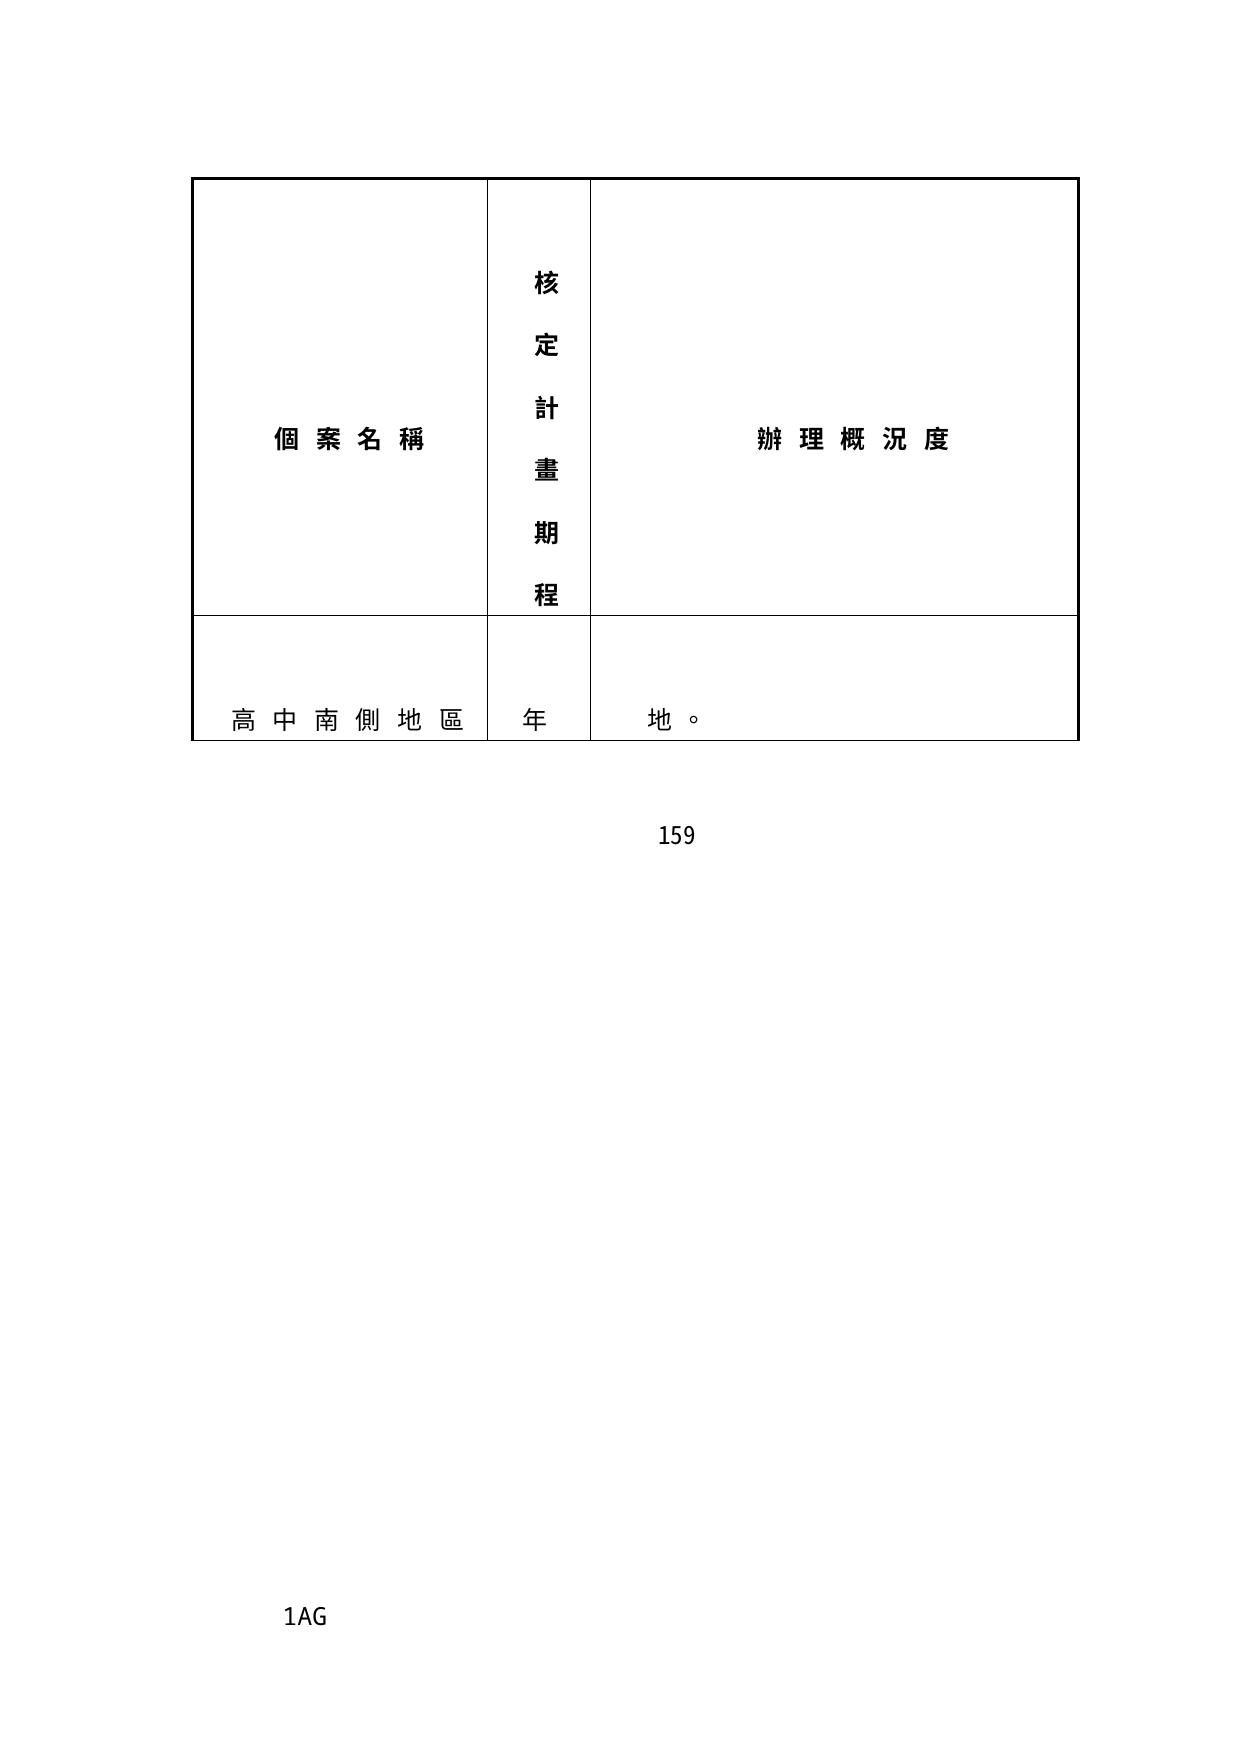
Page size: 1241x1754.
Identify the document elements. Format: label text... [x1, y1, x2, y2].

table_cell 高中南側地區 [194, 616, 487, 740]
table_header 核定計畫期程 [488, 180, 590, 615]
table_header 辦理概況度 [591, 180, 1077, 615]
table_cell 地。 [591, 616, 1077, 740]
table_cell 年 [488, 616, 590, 740]
table_header 個案名稱 [194, 180, 487, 615]
